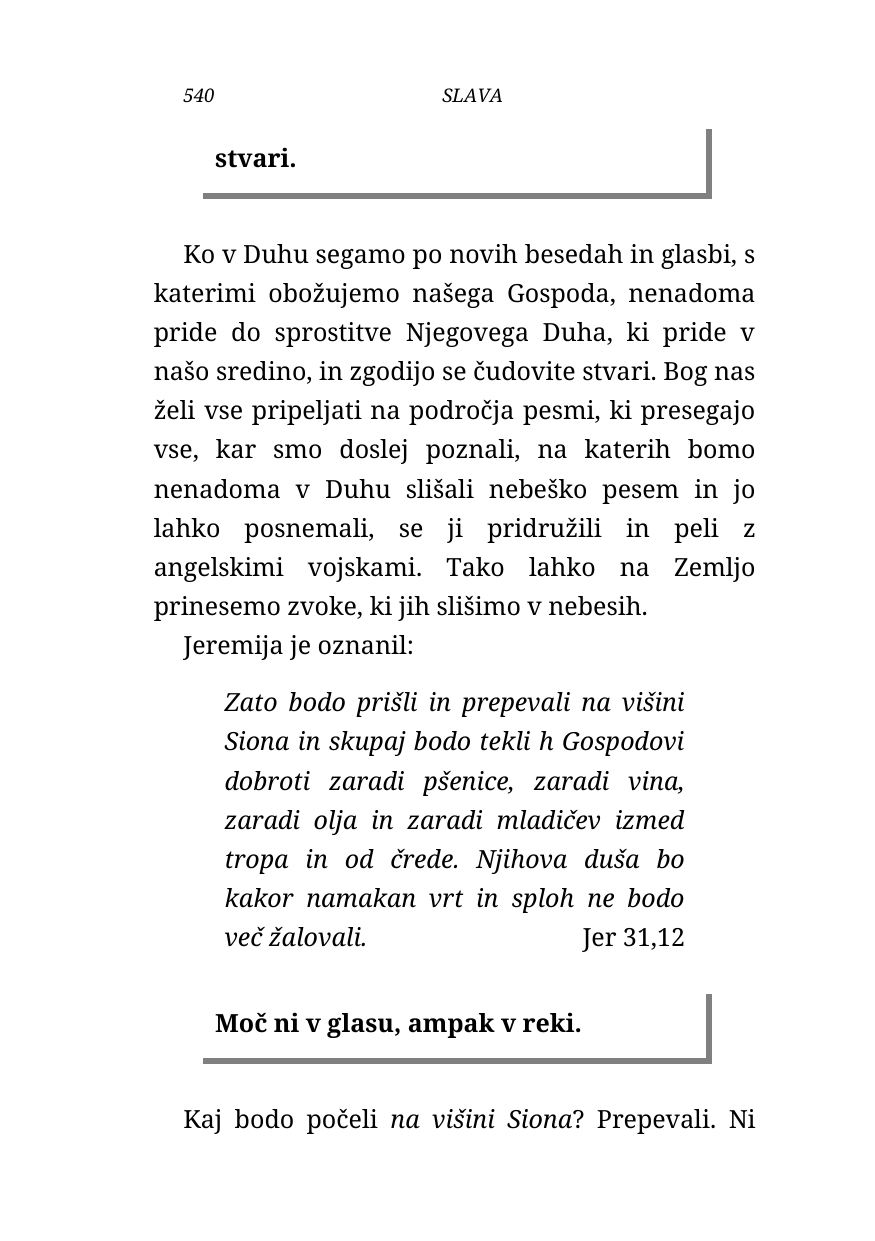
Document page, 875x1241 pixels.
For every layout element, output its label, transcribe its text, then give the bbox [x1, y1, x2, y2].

text Kaj bodo počeli na višini Siona? Prepevali. Ni [153, 1101, 756, 1136]
text Jeremija je oznanil: [153, 628, 756, 662]
text stvari. [197, 123, 706, 193]
text Zato bodo prišli in prepevali na višini Siona in skupaj bodo tekli h Gospodovi dobroti zaradi pšenice, zaradi vina, zaradi olja in zaradi mladičev izmed tropa in od črede. Njihova duša bo kakor namakan vrt in sploh ne bodo več žalovali. Jer 31,12 [224, 685, 685, 954]
text Ko v Duhu segamo po novih besedah in glasbi, s katerimi obožujemo našega Gospoda, nenadoma pride do sprostitve Njegovega Duha, ki pride v našo sredino, in zgodijo se čudovite stvari. Bog nas želi vse pripeljati na področja pesmi, ki presegajo vse, kar smo doslej poznali, na katerih bomo nenadoma v Duhu slišali nebeško pesem in jo lahko posnemali, se ji pridružili in peli z angelskimi vojskami. Tako lahko na Zemljo prinesemo zvoke, ki jih slišimo v nebesih. [153, 236, 756, 623]
text Moč ni v glasu, ampak v reki. [197, 988, 706, 1058]
